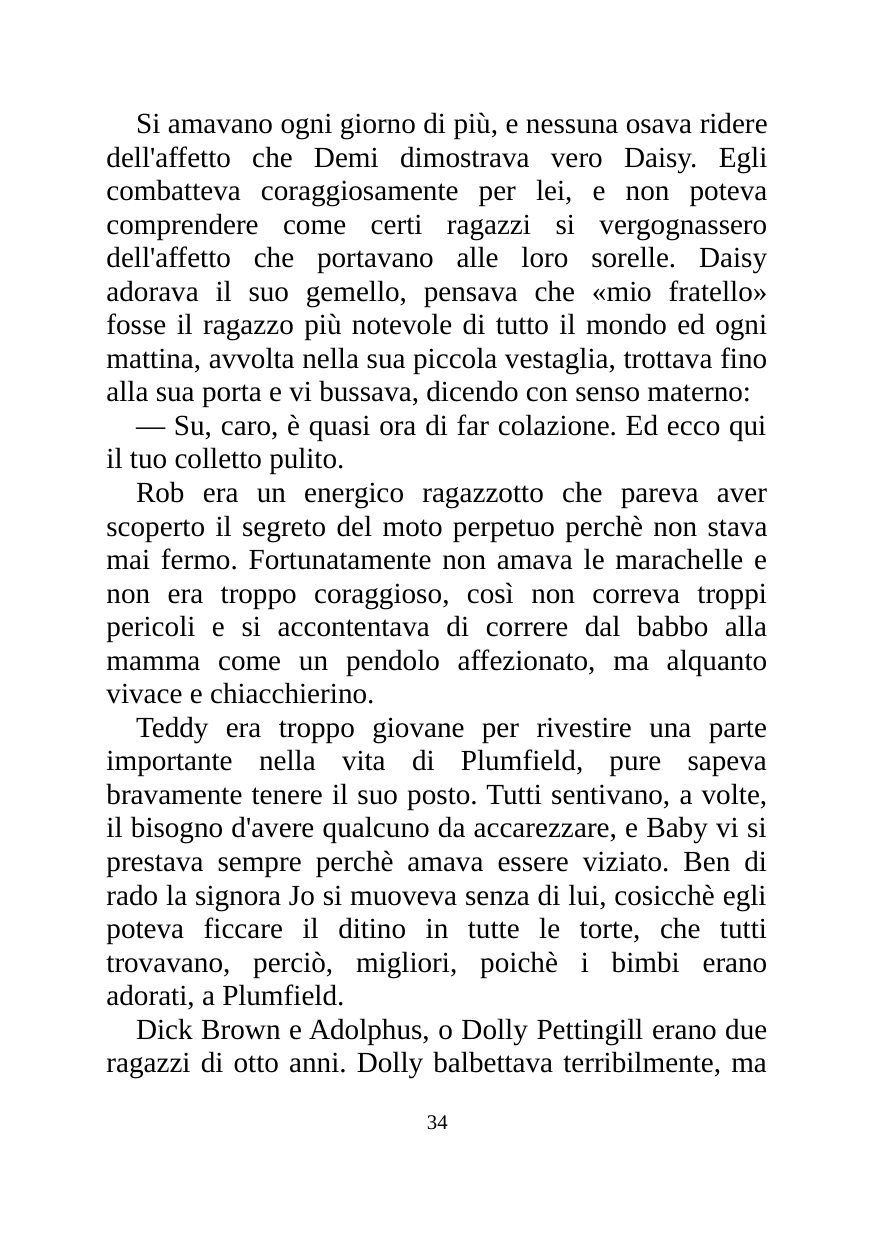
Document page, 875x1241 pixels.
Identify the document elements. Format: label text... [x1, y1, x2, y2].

text Rob era un energico ragazzotto che pareva aver scoperto il segreto del moto perpetuo perchè non stava mai fermo. Fortunatamente non amava le marachelle e non era troppo coraggioso, così non correva troppi pericoli e si accontentava di correre dal babbo alla mamma come un pendolo affezionato, ma alquanto vivace e chiacchierino. [106, 475, 768, 710]
text Dick Brown e Adolphus, o Dolly Pettingill erano due ragazzi di otto anni. Dolly balbettava terribilmente, ma [106, 1012, 768, 1079]
text Si amavano ogni giorno di più, e nessuna osava ridere dell'affetto che Demi dimostrava vero Daisy. Egli combatteva coraggiosamente per lei, e non poteva comprendere come certi ragazzi si vergognassero dell'affetto che portavano alle loro sorelle. Daisy adorava il suo gemello, pensava che «mio fratello» fosse il ragazzo più notevole di tutto il mondo ed ogni mattina, avvolta nella sua piccola vestaglia, trottava fino alla sua porta e vi bussava, dicendo con senso materno: [106, 106, 768, 408]
text Teddy era troppo giovane per rivestire una parte importante nella vita di Plumfield, pure sapeva bravamente tenere il suo posto. Tutti sentivano, a volte, il bisogno d'avere qualcuno da accarezzare, e Baby vi si prestava sempre perchè amava essere viziato. Ben di rado la signora Jo si muoveva senza di lui, cosicchè egli poteva ficcare il ditino in tutte le torte, che tutti trovavano, perciò, migliori, poichè i bimbi erano adorati, a Plumfield. [106, 710, 768, 1012]
text — Su, caro, è quasi ora di far colazione. Ed ecco qui il tuo colletto pulito. [106, 408, 768, 475]
